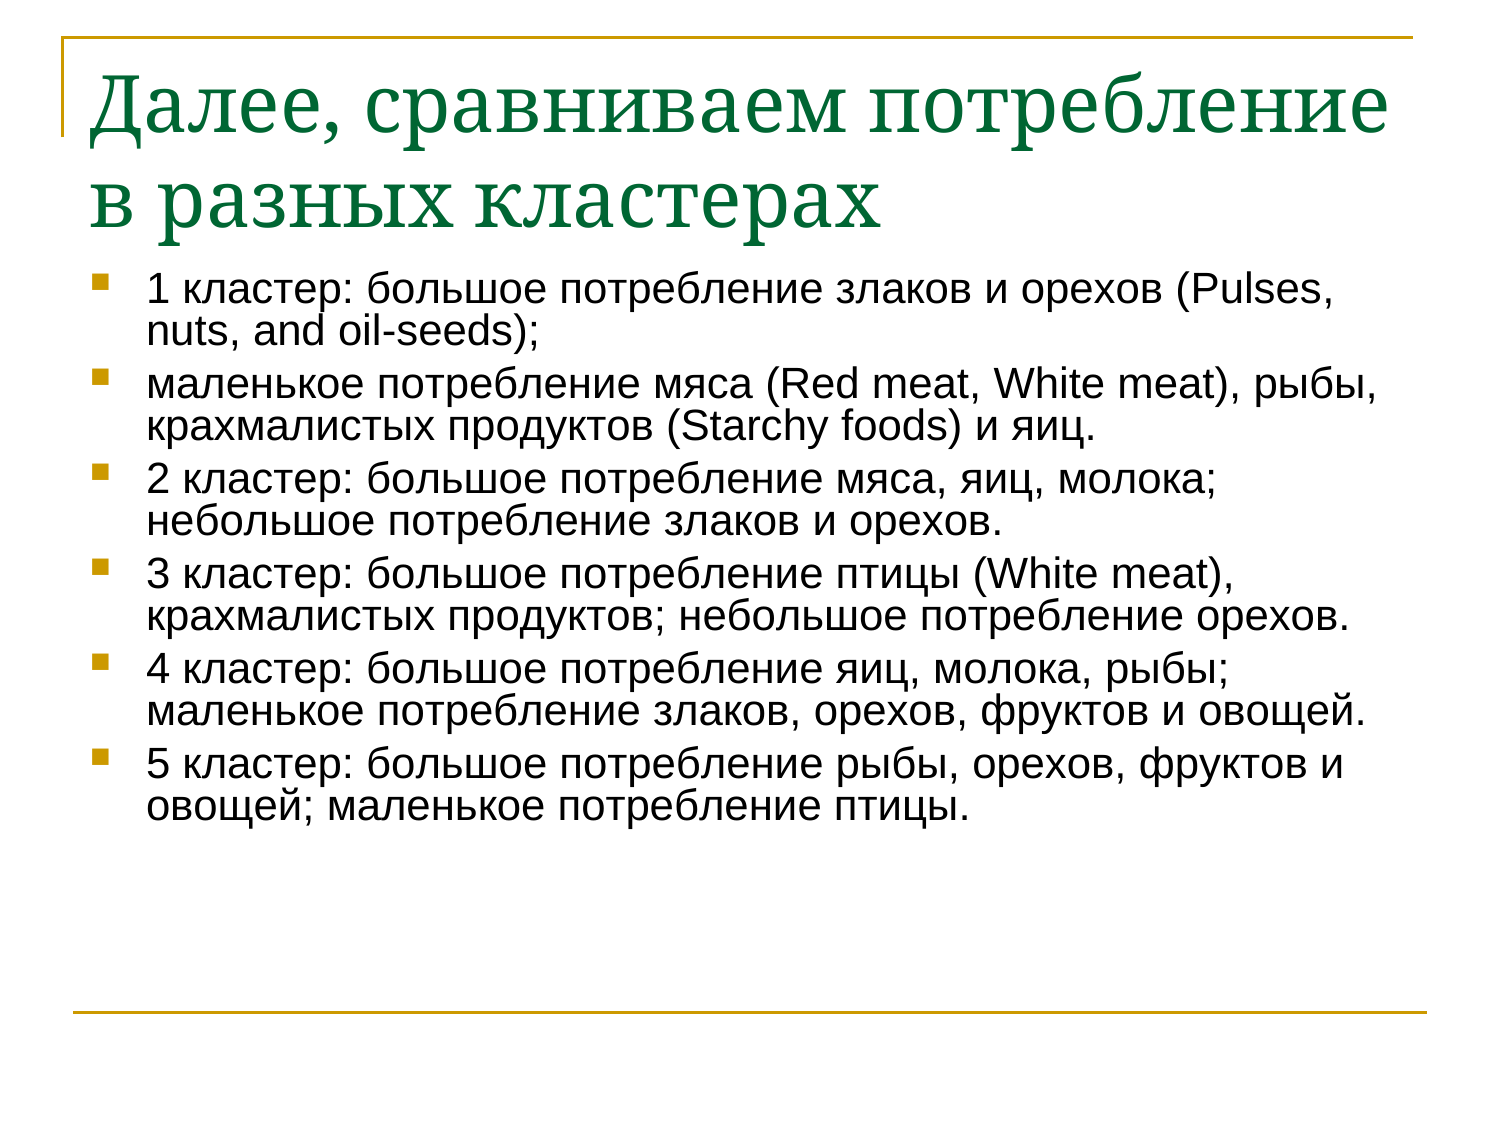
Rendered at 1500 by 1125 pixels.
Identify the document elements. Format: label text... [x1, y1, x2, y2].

title Далее, сравниваем потребление в разных кластерах [75, 45, 1426, 233]
list 1 кластер: большое потребление злаков и орехов (Pulses, nuts, and oil-seeds); маленькое потребление мяса (Red meat, White meat), рыбы, крахмалистых продуктов (Starchy foods) и яиц. 2 кластер: большое потребление мяса, яиц, молока; небольшое потребление злаков и орехов. 3 кластер: большое потребление птицы (White meat), крахмалистых продуктов; небольшое потребление орехов. 4 кластер: большое потребление яиц, молока, рыбы; маленькое потребление злаков, орехов, фруктов и овощей. 5 кластер: большое потребление рыбы, орехов, фруктов и овощей; маленькое потребление птицы. [75, 262, 1426, 1006]
